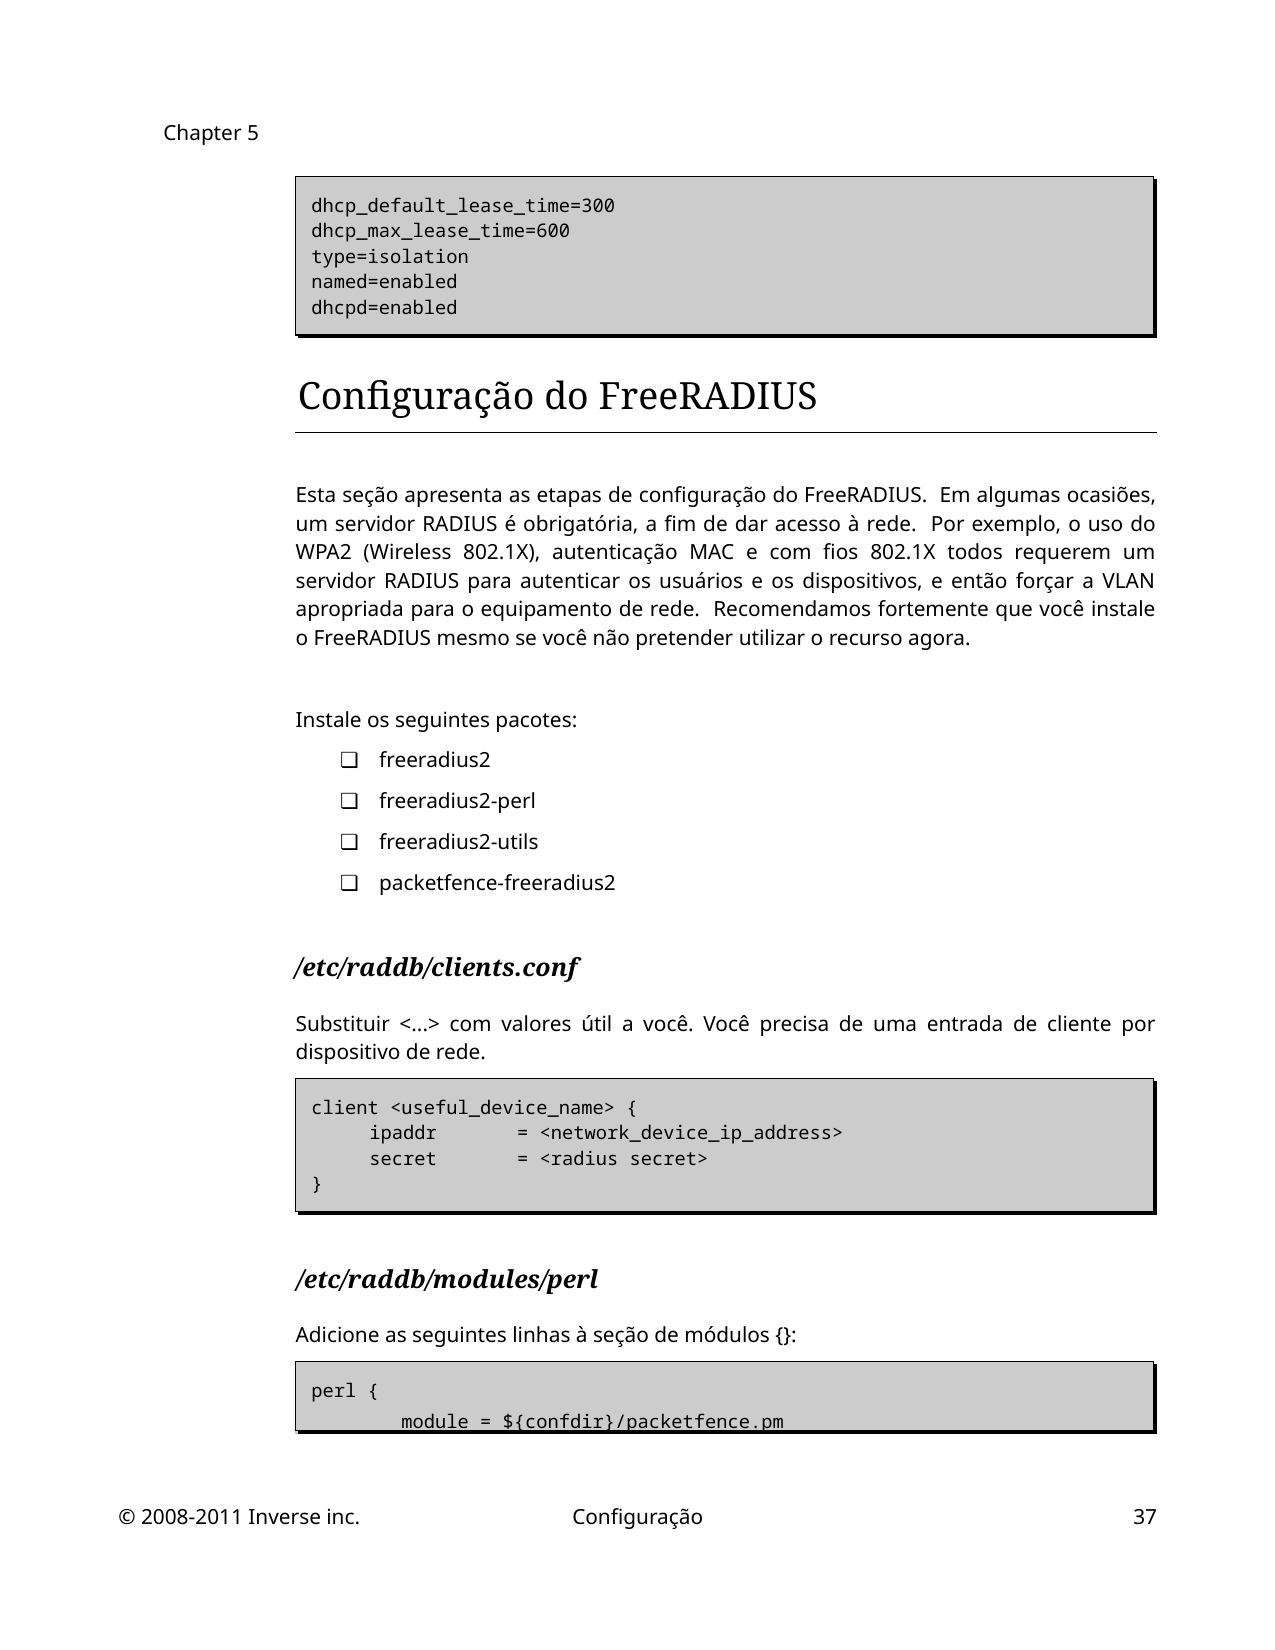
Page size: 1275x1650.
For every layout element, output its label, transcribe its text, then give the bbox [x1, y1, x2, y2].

text Esta seção apresenta as etapas de configuração do FreeRADIUS. Em algumas ocasiões, um servidor RADIUS é obrigatória, a fim de dar acesso à rede. Por exemplo, o uso do WPA2 (Wireless 802.1X), autenticação MAC e com fios 802.1X todos requerem um servidor RADIUS para autenticar os usuários e os dispositivos, e então forçar a VLAN apropriada para o equipamento de rede. Recomendamos fortemente que você instale o FreeRADIUS mesmo se você não pretender utilizar o recurso agora. [295, 481, 1157, 651]
subtitle Configuração do FreeRADIUS [295, 369, 1157, 432]
list ❏ freeradius2 [340, 746, 1157, 774]
subtitle /etc/raddb/modules/perl [259, 1262, 1157, 1296]
text Instale os seguintes pacotes: [295, 705, 1157, 733]
text Substituir <...> com valores útil a você. Você precisa de uma entrada de cliente por dispositivo de rede. [295, 1009, 1157, 1066]
text module = ${confdir}/packetfence.pm [296, 1393, 1153, 1430]
list ❏ freeradius2-perl [340, 787, 1157, 815]
text client <useful_device_name> { ipaddr = <network_device_ip_address> secret = <radius secret> } [296, 1079, 1153, 1211]
text Adicione as seguintes linhas à seção de módulos {}: [295, 1320, 1157, 1349]
list ❏ freeradius2-utils [340, 827, 1157, 856]
text dhcp_default_lease_time=300 dhcp_max_lease_time=600 type=isolation named=enabled dhcpd=enabled [296, 177, 1153, 334]
list ❏ packetfence-freeradius2 [340, 868, 1157, 897]
subtitle /etc/raddb/clients.conf [257, 950, 1157, 984]
text perl { [296, 1362, 1153, 1393]
